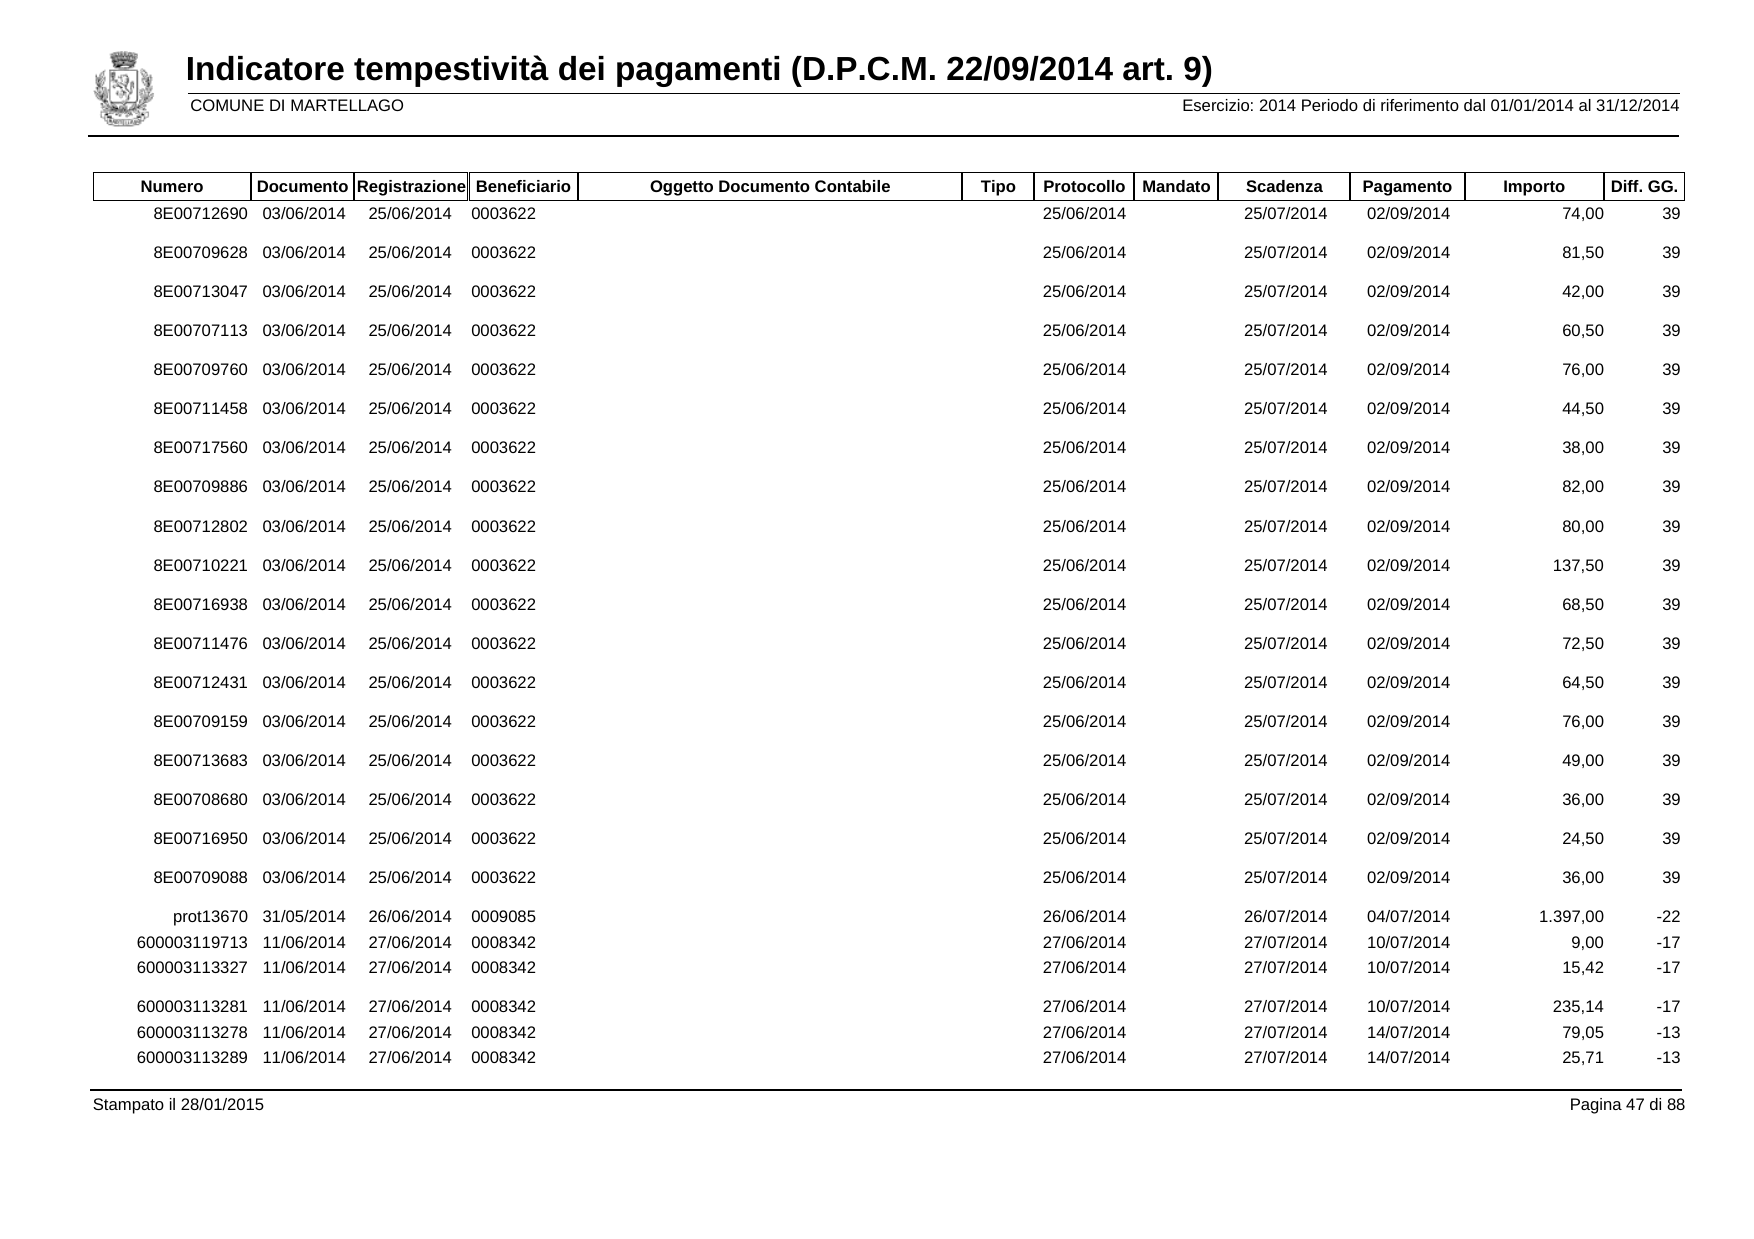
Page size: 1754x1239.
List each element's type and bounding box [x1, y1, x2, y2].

picture [92, 50, 159, 129]
